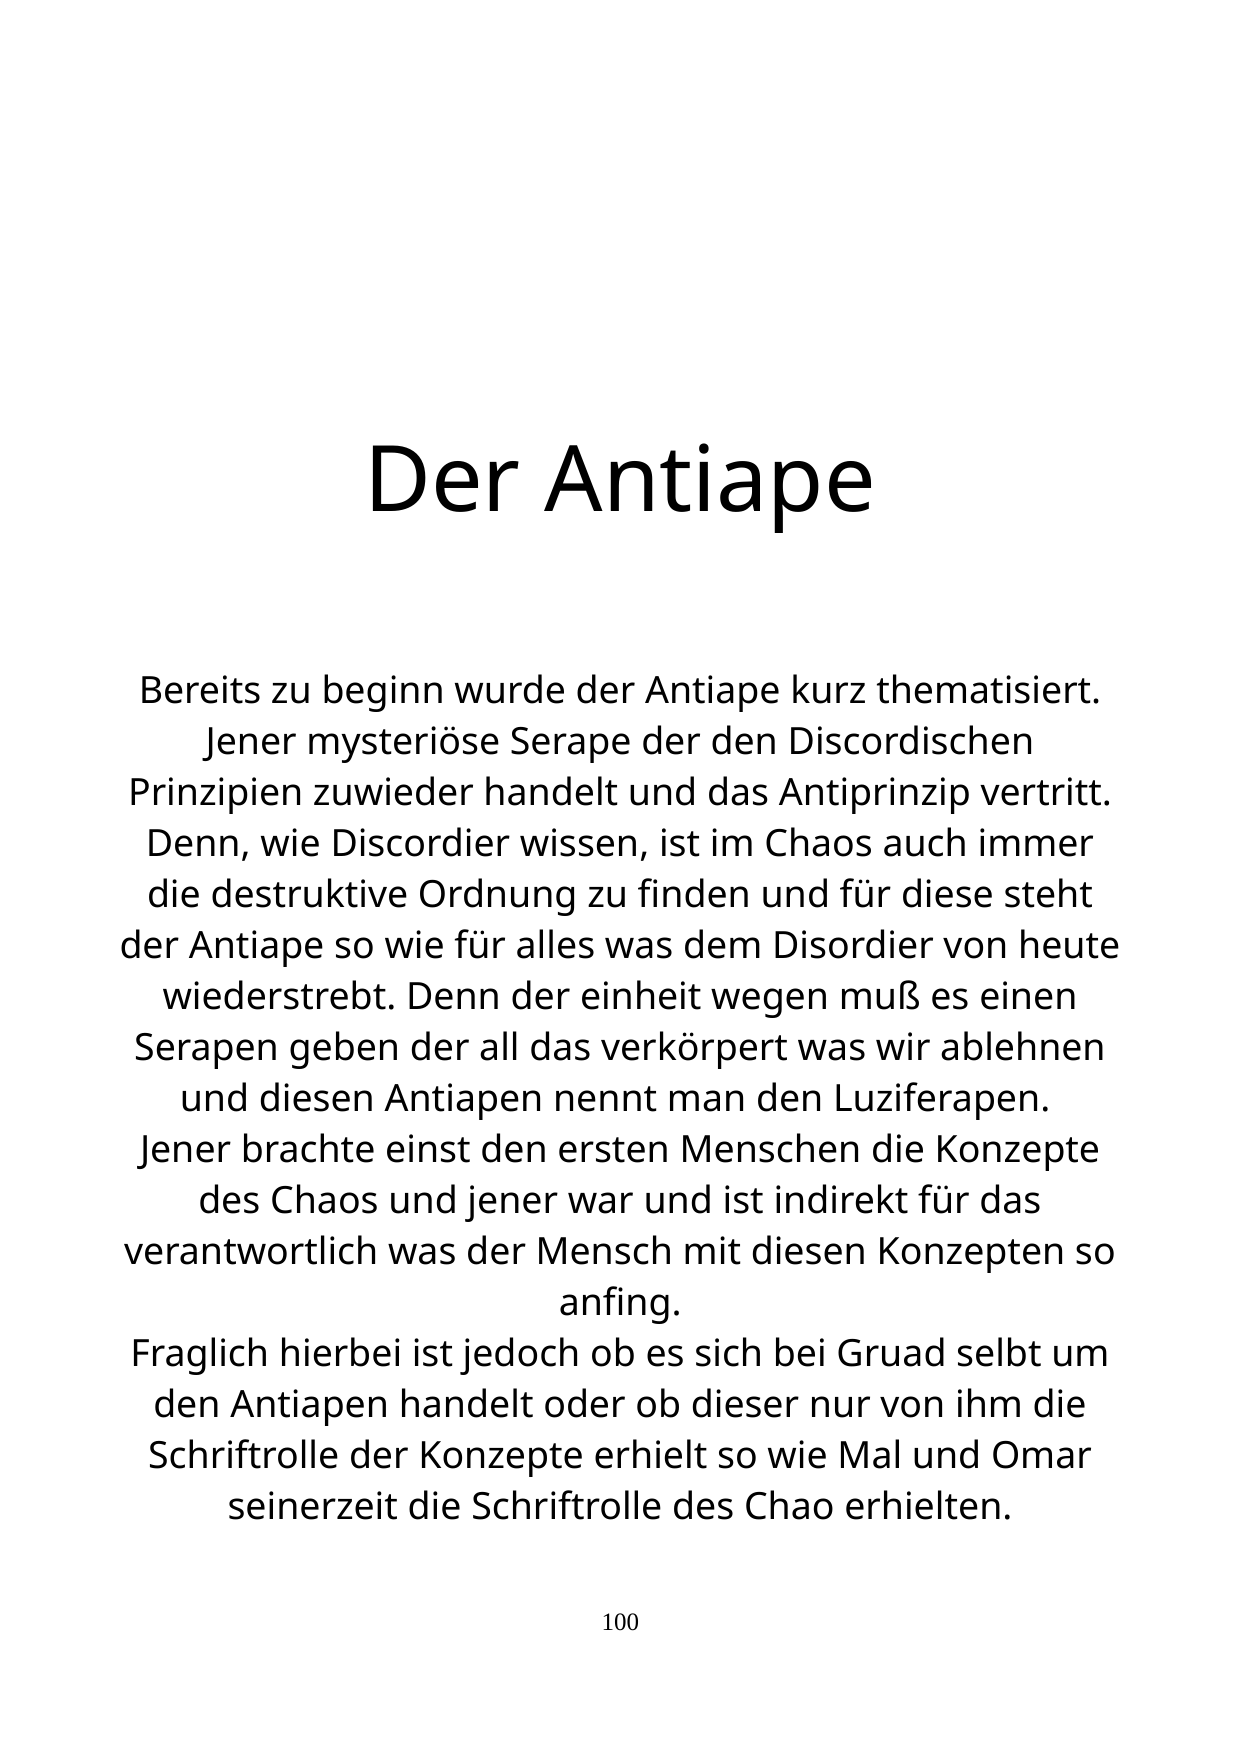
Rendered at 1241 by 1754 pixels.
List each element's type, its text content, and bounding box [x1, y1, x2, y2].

text Bereits zu beginn wurde der Antiape kurz thematisiert. Jener mysteriöse Serape der den Discordischen Prinzipien zuwieder handelt und das Antiprinzip vertritt. Denn, wie Discordier wissen, ist im Chaos auch immer die destruktive Ordnung zu finden und für diese steht der Antiape so wie für alles was dem Disordier von heute wiederstrebt. Denn der einheit wegen muß es einen Serapen geben der all das verkörpert was wir ablehnen und diesen Antiapen nennt man den Luziferapen. Jener brachte einst den ersten Menschen die Konzepte des Chaos und jener war und ist indirekt für das verantwortlich was der Mensch mit diesen Konzepten so anfing. Fraglich hierbei ist jedoch ob es sich bei Gruad selbt um den Antiapen handelt oder ob dieser nur von ihm die Schriftrolle der Konzepte erhielt so wie Mal und Omar seinerzeit die Schriftrolle des Chao erhielten. [118, 663, 1122, 1531]
text Der Antiape [118, 413, 1122, 538]
